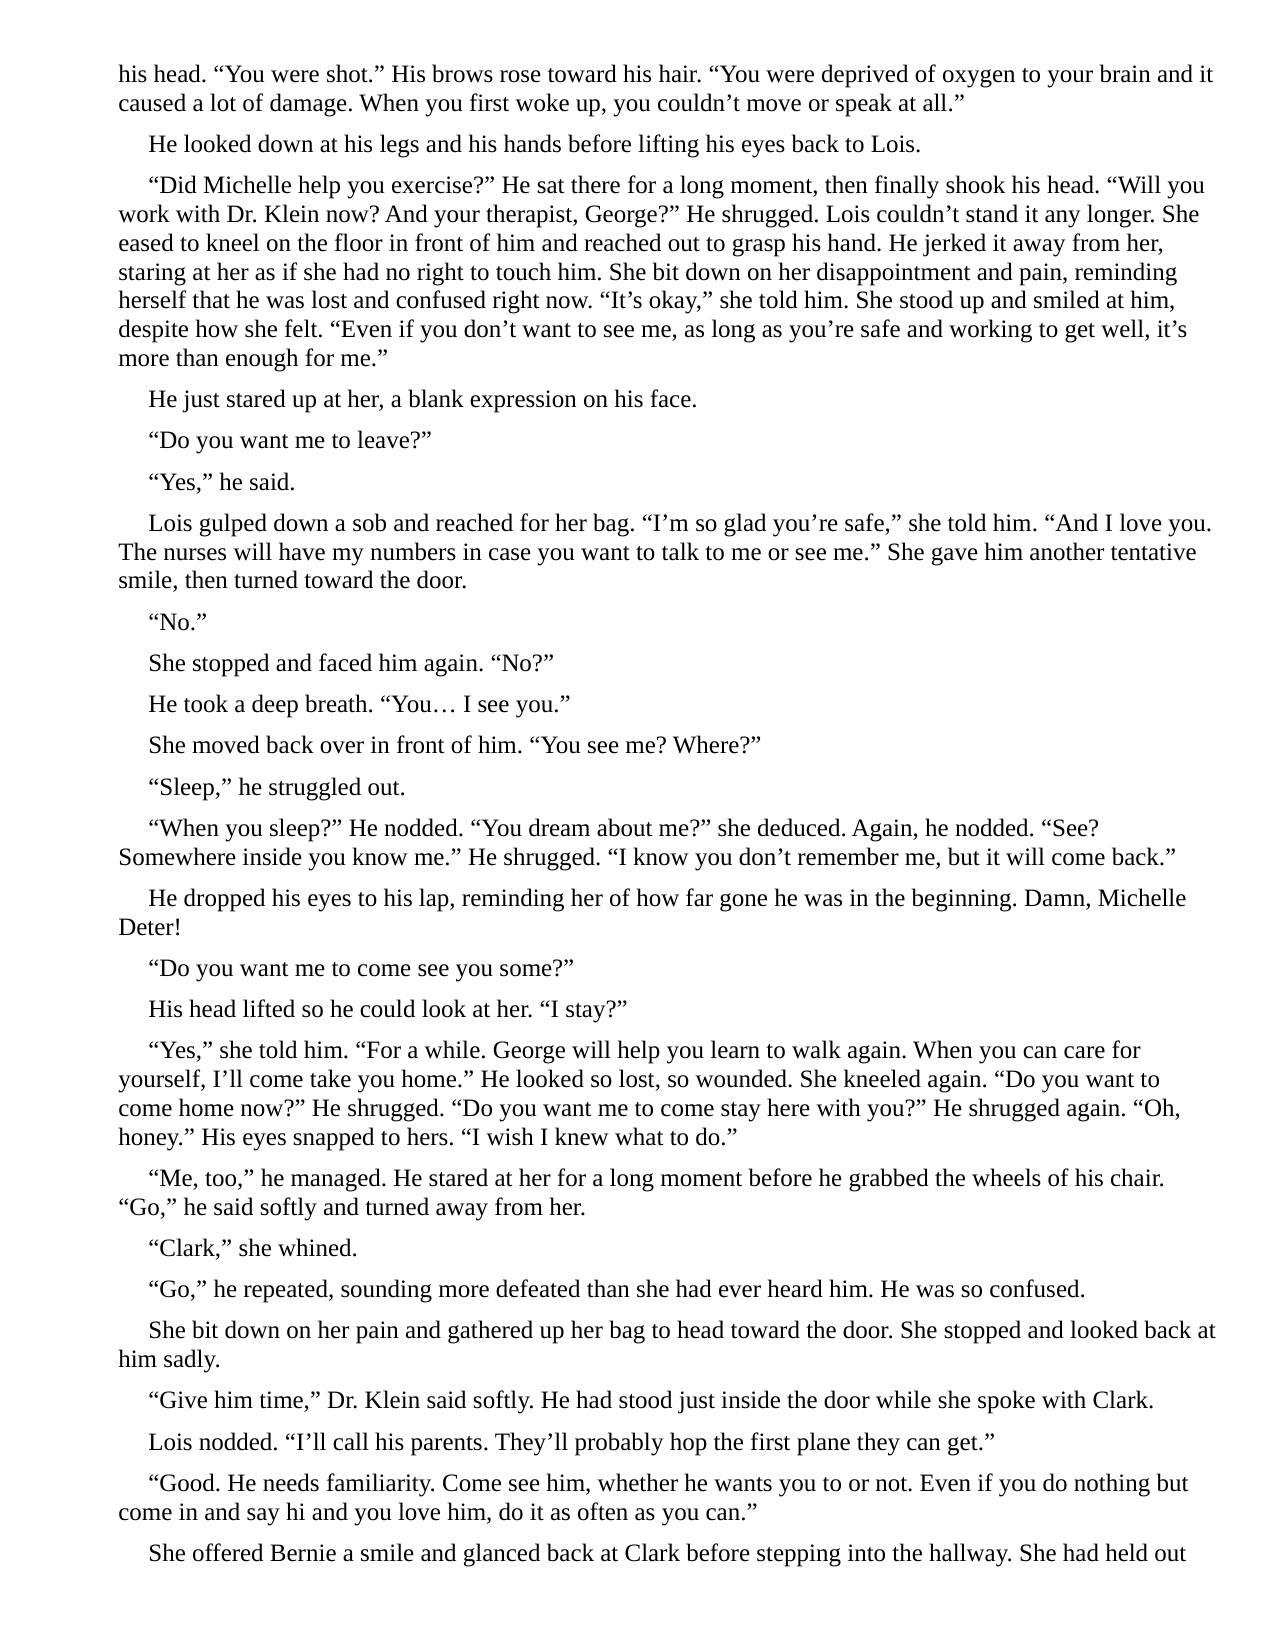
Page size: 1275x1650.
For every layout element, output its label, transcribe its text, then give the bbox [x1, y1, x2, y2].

text “Give him time,” Dr. Klein said softly. He had stood just inside the door while she spoke with Clark. [118, 1385, 1216, 1414]
text “When you sleep?” He nodded. “You dream about me?” she deduced. Again, he nodded. “See? Somewhere inside you know me.” He shrugged. “I know you don’t remember me, but it will come back.” [118, 813, 1216, 870]
text “Do you want me to come see you some?” [118, 953, 1216, 982]
text She offered Bernie a smile and glanced back at Clark before stepping into the hallway. She had held out [118, 1538, 1216, 1567]
text “Go,” he repeated, sounding more defeated than she had ever heard him. He was so confused. [118, 1274, 1216, 1303]
text He looked down at his legs and his hands before lifting his eyes back to Lois. [118, 129, 1216, 158]
text She moved back over in front of him. “You see me? Where?” [118, 730, 1216, 759]
text He dropped his eyes to his lap, reminding her of how far gone he was in the beginning. Damn, Michelle Deter! [118, 883, 1216, 940]
text Lois nodded. “I’ll call his parents. They’ll probably hop the first plane they can get.” [118, 1427, 1216, 1455]
text “Yes,” she told him. “For a while. George will help you learn to walk again. When you can care for yourself, I’ll come take you home.” He looked so lost, so wounded. She kneeled again. “Do you want to come home now?” He shrugged. “Do you want me to come stay here with you?” He shrugged again. “Oh, honey.” His eyes snapped to hers. “I wish I knew what to do.” [118, 1035, 1216, 1150]
text “Did Michelle help you exercise?” He sat there for a long moment, then finally shook his head. “Will you work with Dr. Klein now? And your therapist, George?” He shrugged. Lois couldn’t stand it any longer. She eased to kneel on the floor in front of him and reached out to grasp his hand. He jerked it away from her, staring at her as if she had no right to touch him. She bit down on her disappointment and pain, reminding herself that he was lost and confused right now. “It’s okay,” she told him. She stood up and smiled at him, despite how she felt. “Even if you don’t want to see me, as long as you’re safe and working to get well, it’s more than enough for me.” [118, 170, 1216, 372]
text “No.” [118, 607, 1216, 635]
text his head. “You were shot.” His brows rose toward his hair. “You were deprived of oxygen to your brain and it caused a lot of damage. When you first woke up, you couldn’t move or speak at all.” [118, 59, 1216, 117]
text “Sleep,” he struggled out. [118, 772, 1216, 800]
text She bit down on her pain and gathered up her bag to head toward the door. She stopped and looked back at him sadly. [118, 1315, 1216, 1373]
text He just stared up at her, a blank expression on his face. [118, 384, 1216, 413]
text She stopped and faced him again. “No?” [118, 648, 1216, 677]
text “Clark,” she whined. [118, 1233, 1216, 1262]
text Lois gulped down a sob and reached for her bag. “I’m so glad you’re safe,” she told him. “And I love you. The nurses will have my numbers in case you want to talk to me or see me.” She gave him another tentative smile, then turned toward the door. [118, 508, 1216, 594]
text “Yes,” he said. [118, 467, 1216, 495]
text His head lifted so he could look at her. “I stay?” [118, 994, 1216, 1023]
text “Me, too,” he managed. He stared at her for a long moment before he grabbed the wheels of his chair. “Go,” he said softly and turned away from her. [118, 1163, 1216, 1220]
text “Do you want me to leave?” [118, 425, 1216, 454]
text He took a deep breath. “You… I see you.” [118, 689, 1216, 718]
text “Good. He needs familiarity. Come see him, whether he wants you to or not. Even if you do nothing but come in and say hi and you love him, do it as often as you can.” [118, 1468, 1216, 1525]
